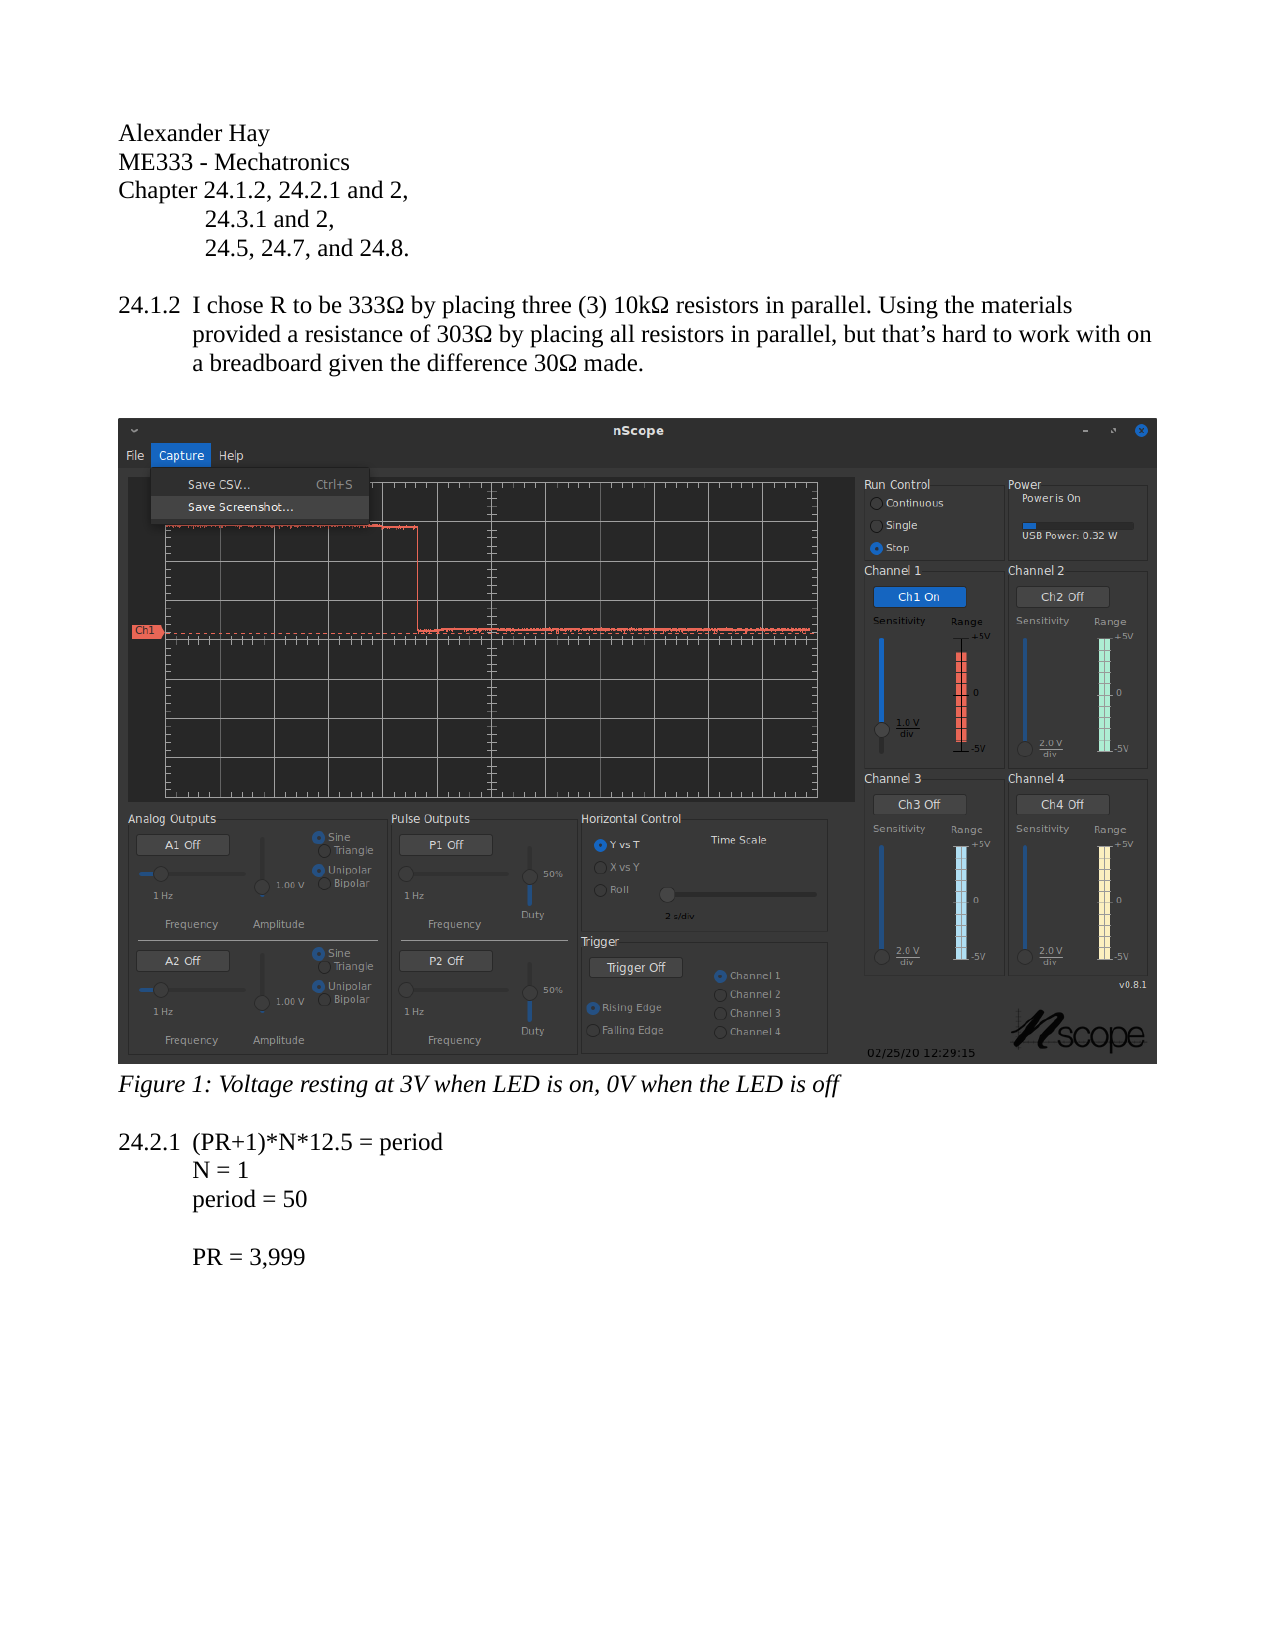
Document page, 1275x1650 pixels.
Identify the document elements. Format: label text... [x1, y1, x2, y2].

text N = 1 [118, 1155, 1157, 1184]
text period = 50 [118, 1184, 1157, 1213]
text Figure 1: Voltage resting at 3V when LED is on, 0V when the LED is off [118, 1064, 1157, 1098]
text Alexander Hay [118, 118, 1157, 147]
text 24.5, 24.7, and 24.8. [118, 233, 1157, 262]
picture [118, 418, 1157, 1064]
text 24.1.2 I chose R to be 333Ω by placing three (3) 10kΩ resistors in parallel. Using the materials provided a resistance of 303Ω by placing all resistors in parallel, but that’s hard to work with on a breadboard given the difference 30Ω made. [118, 291, 1157, 377]
text PR = 3,999 [118, 1242, 1157, 1270]
text 24.3.1 and 2, [118, 204, 1157, 233]
text Chapter 24.1.2, 24.2.1 and 2, [118, 176, 1157, 204]
text ME333 - Mechatronics [118, 147, 1157, 176]
text 24.2.1 (PR+1)*N*12.5 = period [118, 1127, 1157, 1155]
